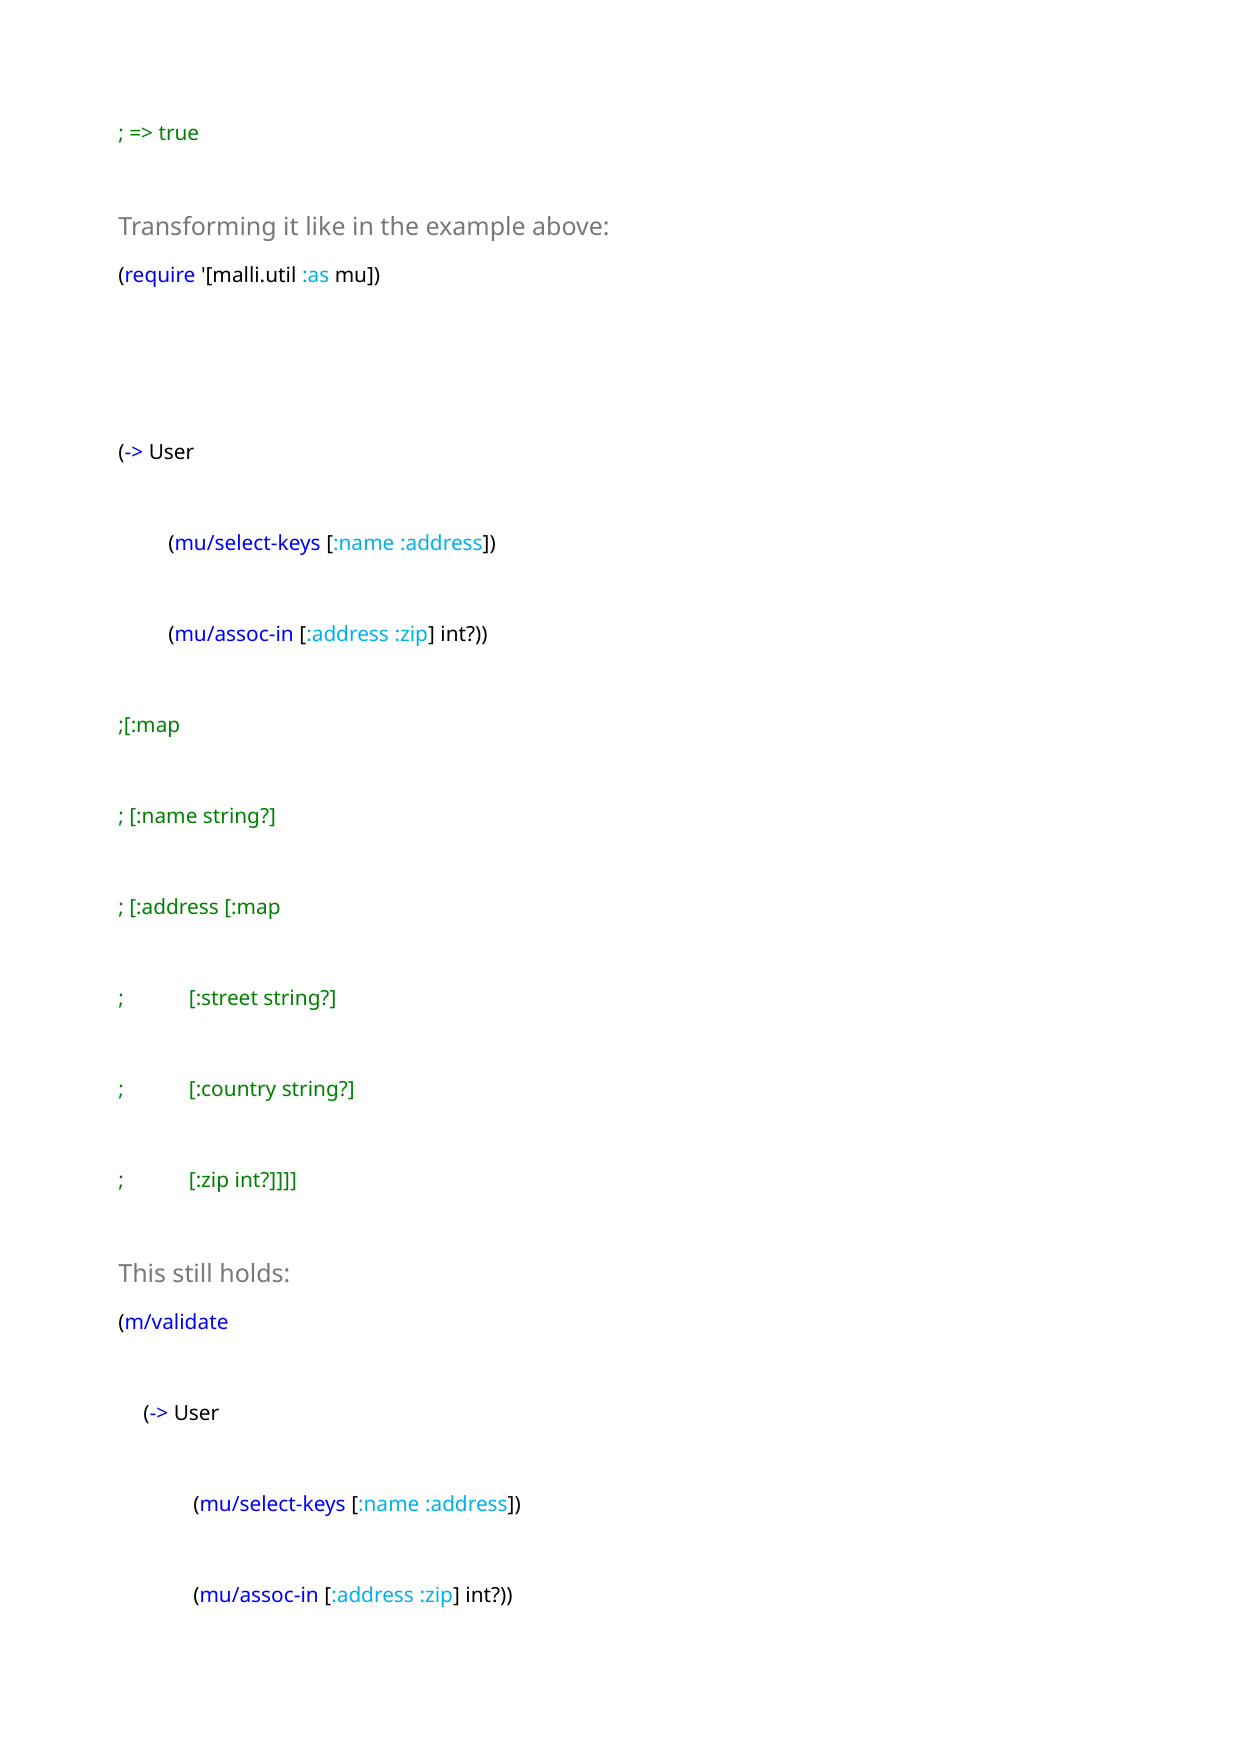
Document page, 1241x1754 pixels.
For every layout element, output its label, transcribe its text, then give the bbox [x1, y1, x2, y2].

text ; [:address [:map [118, 892, 1122, 921]
text ;[:map [118, 710, 1122, 739]
text (m/validate [118, 1307, 1122, 1335]
text (mu/assoc-in [:address :zip] int?)) [118, 1580, 1122, 1608]
text ; [:street string?] [118, 983, 1122, 1011]
text (require '[malli.util :as mu]) [118, 260, 1122, 288]
text ; [:country string?] [118, 1074, 1122, 1102]
text (mu/select-keys [:name :address]) [118, 1489, 1122, 1517]
text Transforming it like in the example above: [118, 209, 1122, 243]
text This still holds: [118, 1256, 1122, 1290]
text ; => true [118, 118, 1122, 147]
text (mu/select-keys [:name :address]) [118, 528, 1122, 557]
text (-> User [118, 1398, 1122, 1426]
text (mu/assoc-in [:address :zip] int?)) [118, 619, 1122, 648]
text ; [:zip int?]]]] [118, 1165, 1122, 1193]
text (-> User [118, 437, 1122, 466]
text ; [:name string?] [118, 801, 1122, 829]
